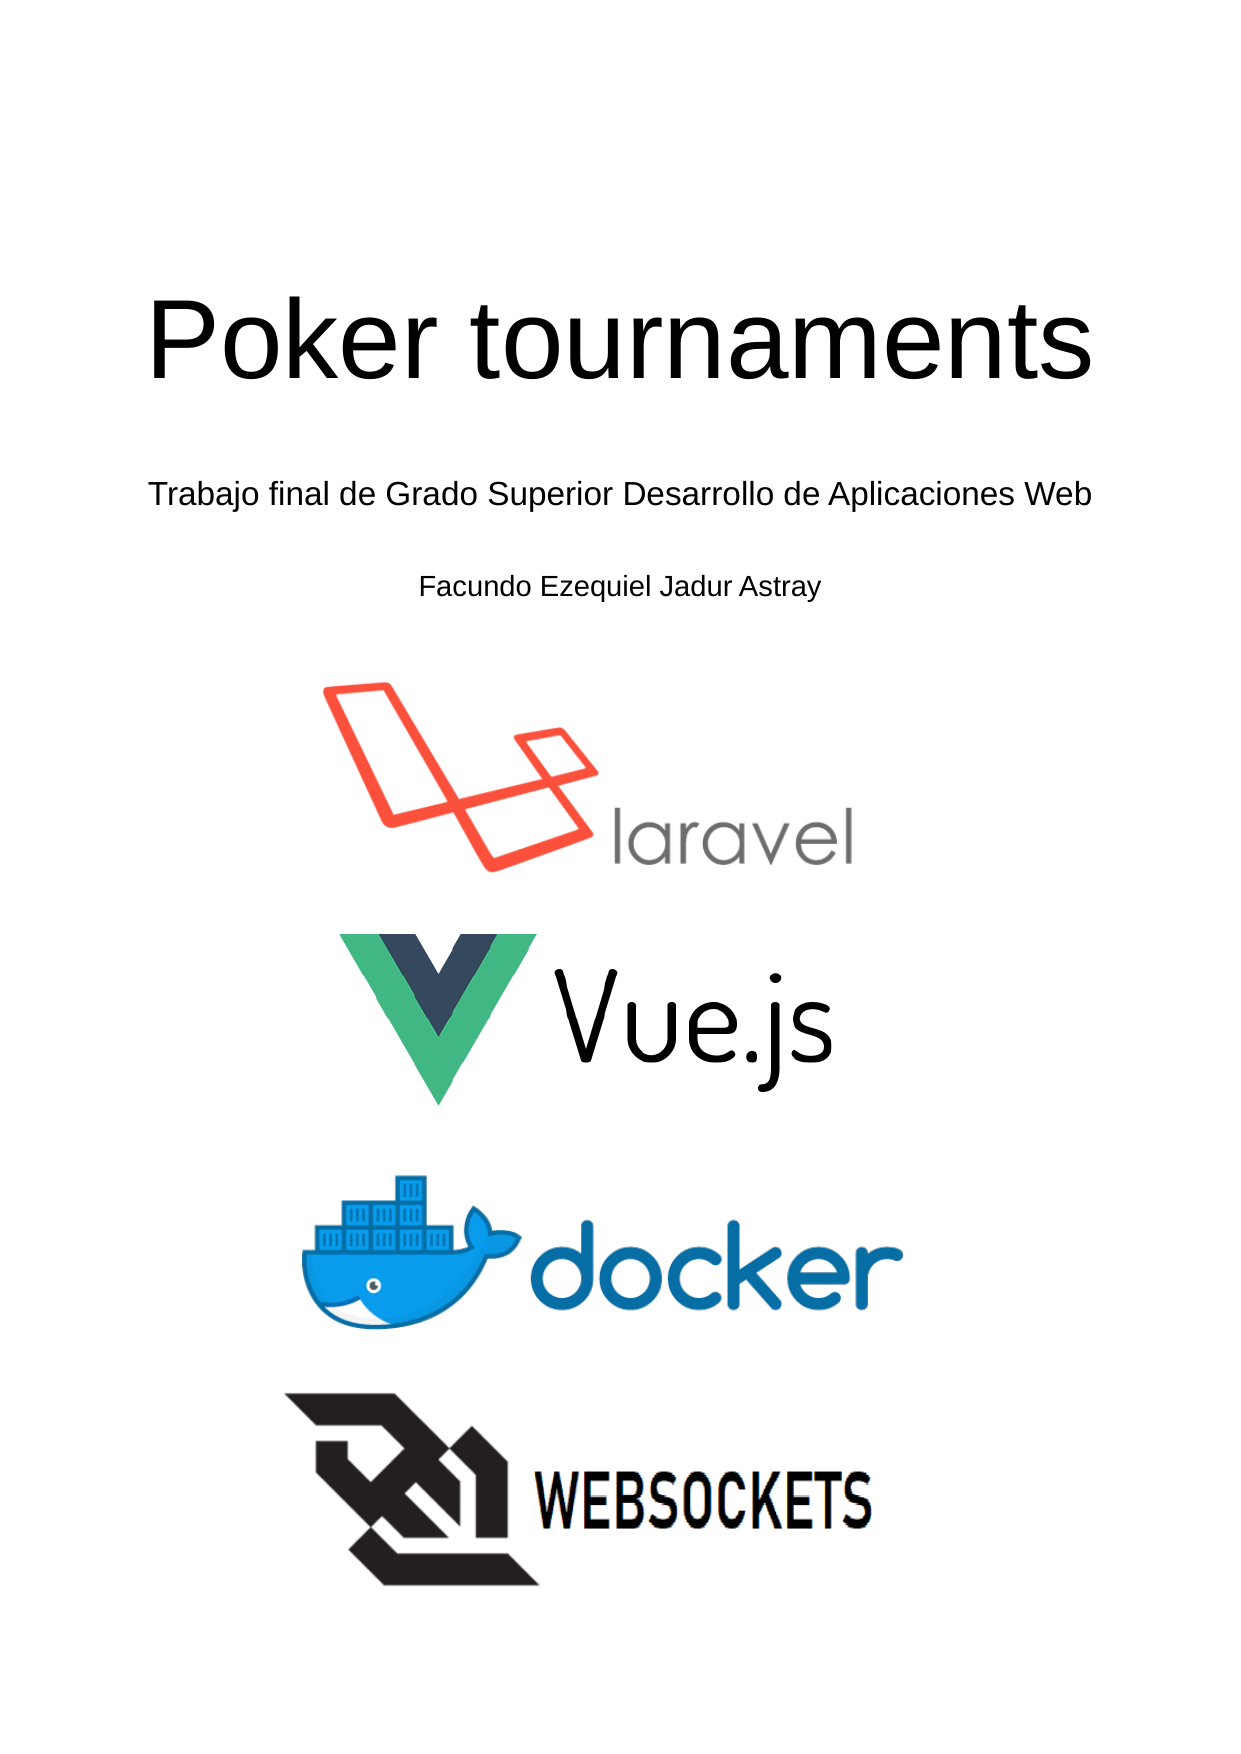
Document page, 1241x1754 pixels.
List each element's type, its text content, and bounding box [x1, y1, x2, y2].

text Facundo Ezequiel Jadur Astray [118, 569, 1122, 603]
picture [297, 666, 883, 887]
text Poker tournaments [118, 273, 1122, 402]
picture [282, 1390, 890, 1589]
text Trabajo final de Grado Superior Desarrollo de Aplicaciones Web [118, 474, 1122, 512]
picture [297, 1165, 909, 1330]
picture [339, 932, 832, 1106]
